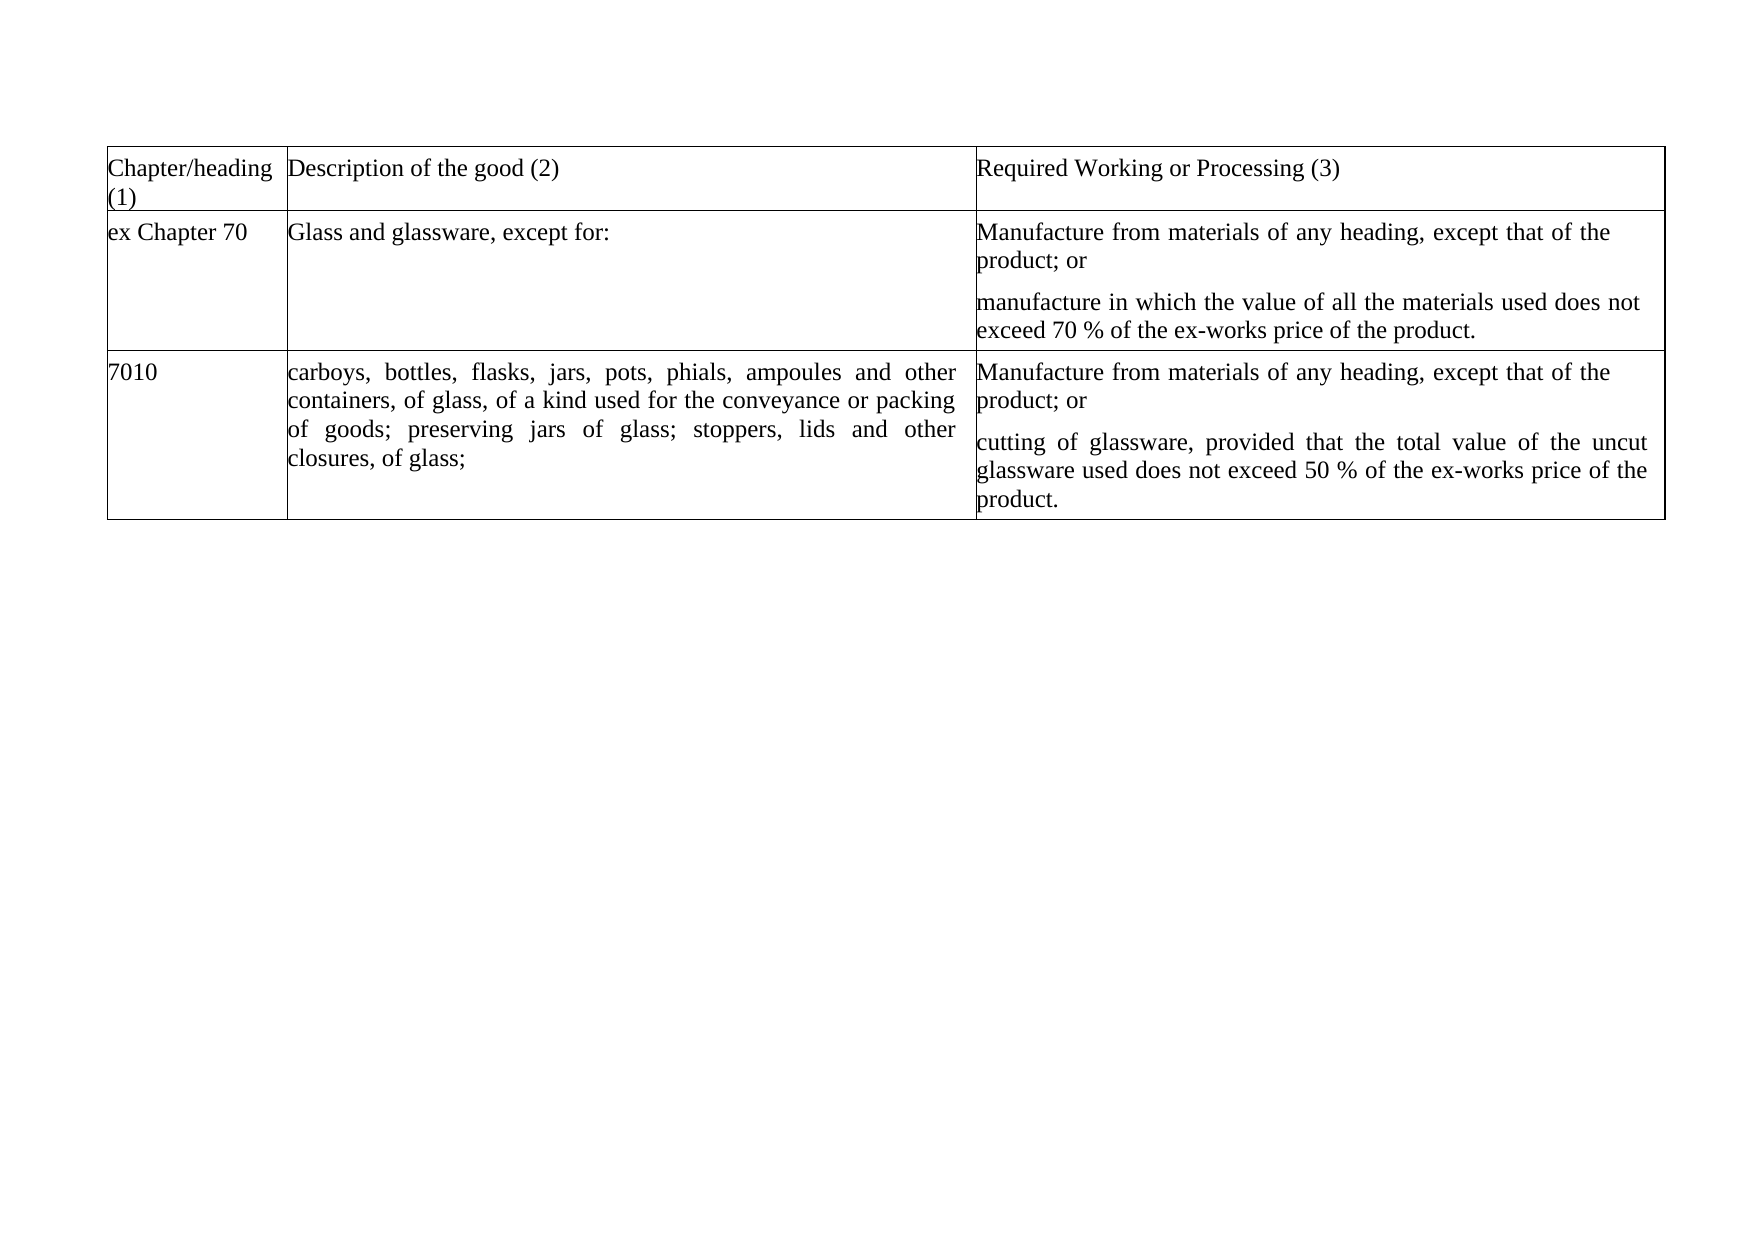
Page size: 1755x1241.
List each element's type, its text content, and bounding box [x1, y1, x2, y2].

table_cell Glass and glassware, except for: [288, 211, 976, 350]
table_cell Manufacture from materials of any heading, except that of the product; or cutting of glassware, provided that the total value of the uncut glassware used does not exceed 50 % of the ex-works price of the product. [977, 351, 1664, 519]
table_cell 7010 [108, 351, 287, 519]
table_cell Manufacture from materials of any heading, except that of the product; or manufacture in which the value of all the materials used does not exceed 70 % of the ex-works price of the product. [977, 211, 1664, 350]
table_cell carboys, bottles, flasks, jars, pots, phials, ampoules and other containers, of glass, of a kind used for the conveyance or packing of goods; preserving jars of glass; stoppers, lids and other closures, of glass; [288, 351, 976, 519]
table_cell ex Chapter 70 [108, 211, 287, 350]
table_header Required Working or Processing (3) [977, 147, 1664, 210]
table_header Description of the good (2) [288, 147, 976, 210]
table_header Chapter/heading (1) [108, 147, 287, 210]
